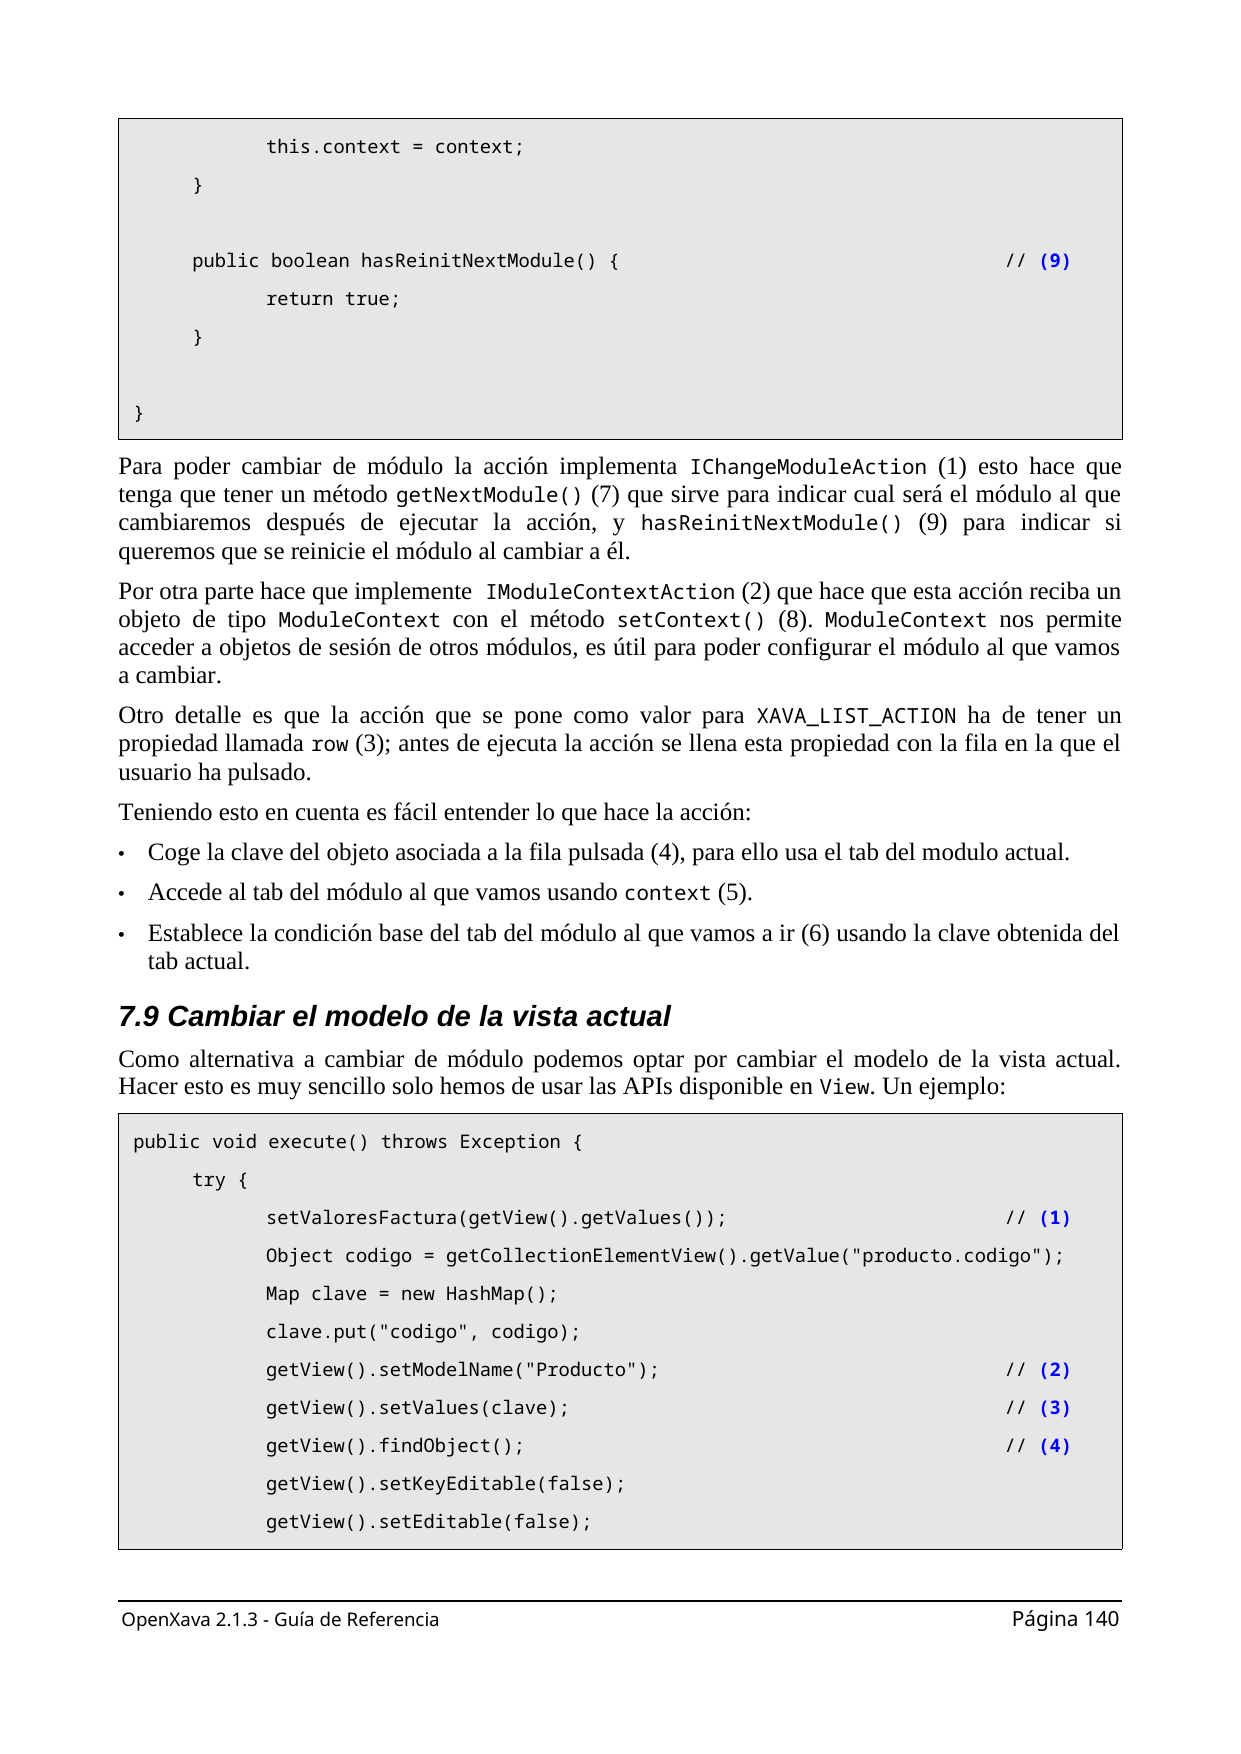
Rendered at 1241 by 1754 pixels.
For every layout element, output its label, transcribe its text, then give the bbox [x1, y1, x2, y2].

text getView().setEditable(false); [119, 1493, 1122, 1549]
text clave.put("codigo", codigo); [119, 1303, 1122, 1341]
text Map clave = new HashMap(); [119, 1265, 1122, 1303]
text } [119, 384, 1122, 439]
list Coge la clave del objeto asociada a la fila pulsada (4), para ello usa el tab del modulo actual. [118, 838, 1122, 866]
text public void execute() throws Exception { [119, 1114, 1122, 1151]
list Establece la condición base del tab del módulo al que vamos a ir (6) usando la clave obtenida del tab actual. [118, 919, 1122, 974]
text public boolean hasReinitNextModule() { // (9) [119, 232, 1122, 270]
list Accede al tab del módulo al que vamos usando context (5). [118, 878, 1122, 907]
text getView().setValues(clave); // (3) [119, 1379, 1122, 1417]
text Por otra parte hace que implemente IModuleContextAction (2) que hace que esta acción reciba un objeto de tipo ModuleContext con el método setContext() (8). ModuleContext nos permite acceder a objetos de sesión de otros módulos, es útil para poder configurar el módulo al que vamos a cambiar. [118, 577, 1122, 689]
text } [119, 308, 1122, 346]
subtitle Cambiar el modelo de la vista actual [118, 999, 1122, 1032]
text return true; [119, 270, 1122, 308]
text getView().findObject(); // (4) [119, 1417, 1122, 1455]
text this.context = context; [119, 119, 1122, 156]
text Como alternativa a cambiar de módulo podemos optar por cambiar el modelo de la vista actual. Hacer esto es muy sencillo solo hemos de usar las APIs disponible en View. Un ejemplo: [118, 1045, 1122, 1101]
text Teniendo esto en cuenta es fácil entender lo que hace la acción: [118, 798, 1122, 826]
text getView().setKeyEditable(false); [119, 1455, 1122, 1493]
text getView().setModelName("Producto"); // (2) [119, 1341, 1122, 1379]
text Otro detalle es que la acción que se pone como valor para XAVA_LIST_ACTION ha de tener un propiedad llamada row (3); antes de ejecuta la acción se llena esta propiedad con la fila en la que el usuario ha pulsado. [118, 701, 1122, 786]
text try { [119, 1151, 1122, 1189]
text Object codigo = getCollectionElementView().getValue("producto.codigo"); [119, 1227, 1122, 1265]
text setValoresFactura(getView().getValues()); // (1) [119, 1189, 1122, 1227]
text } [119, 156, 1122, 194]
text Para poder cambiar de módulo la acción implementa IChangeModuleAction (1) esto hace que tenga que tener un método getNextModule() (7) que sirve para indicar cual será el módulo al que cambiaremos después de ejecutar la acción, y hasReinitNextModule() (9) para indicar si queremos que se reinicie el módulo al cambiar a él. [118, 452, 1122, 564]
